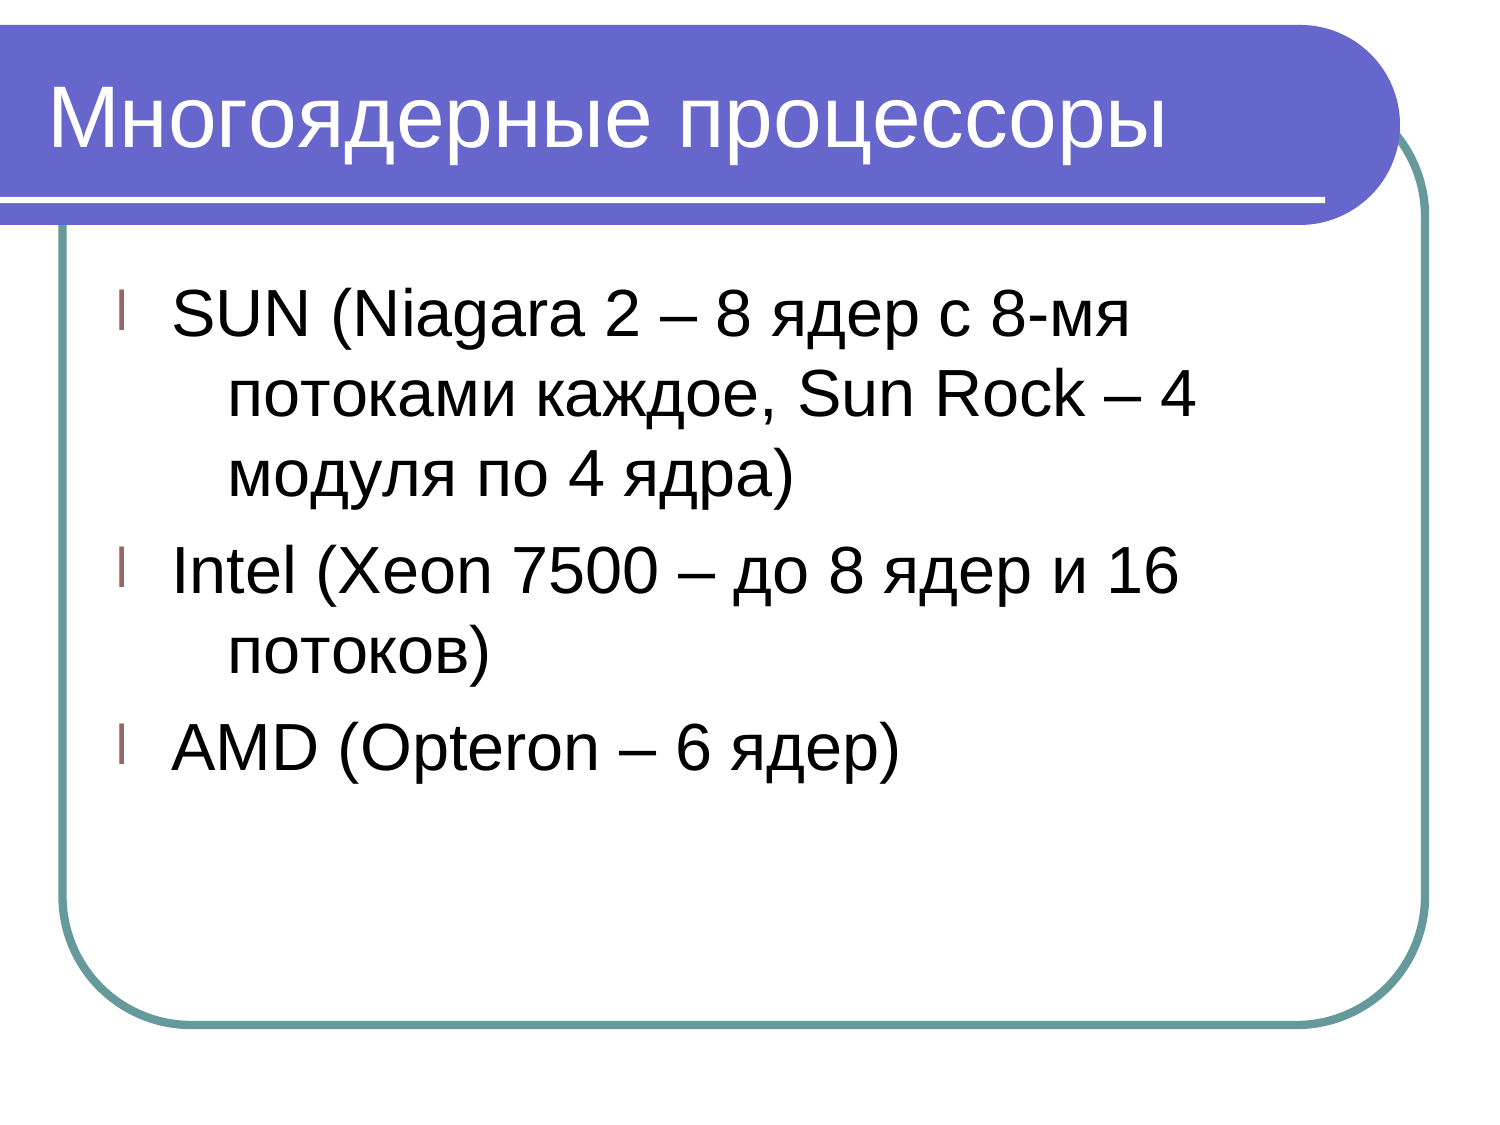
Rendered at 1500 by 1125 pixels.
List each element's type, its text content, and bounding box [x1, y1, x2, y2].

list SUN (Niagara 2 – 8 ядер с 8-мя потоками каждое, Sun Rock – 4 модуля по 4 ядра) Intel (Xeon 7500 – до 8 ядер и 16 потоков) AMD (Opteron – 6 ядер) [99, 262, 1400, 988]
title Многоядерные процессоры [32, 37, 1347, 188]
